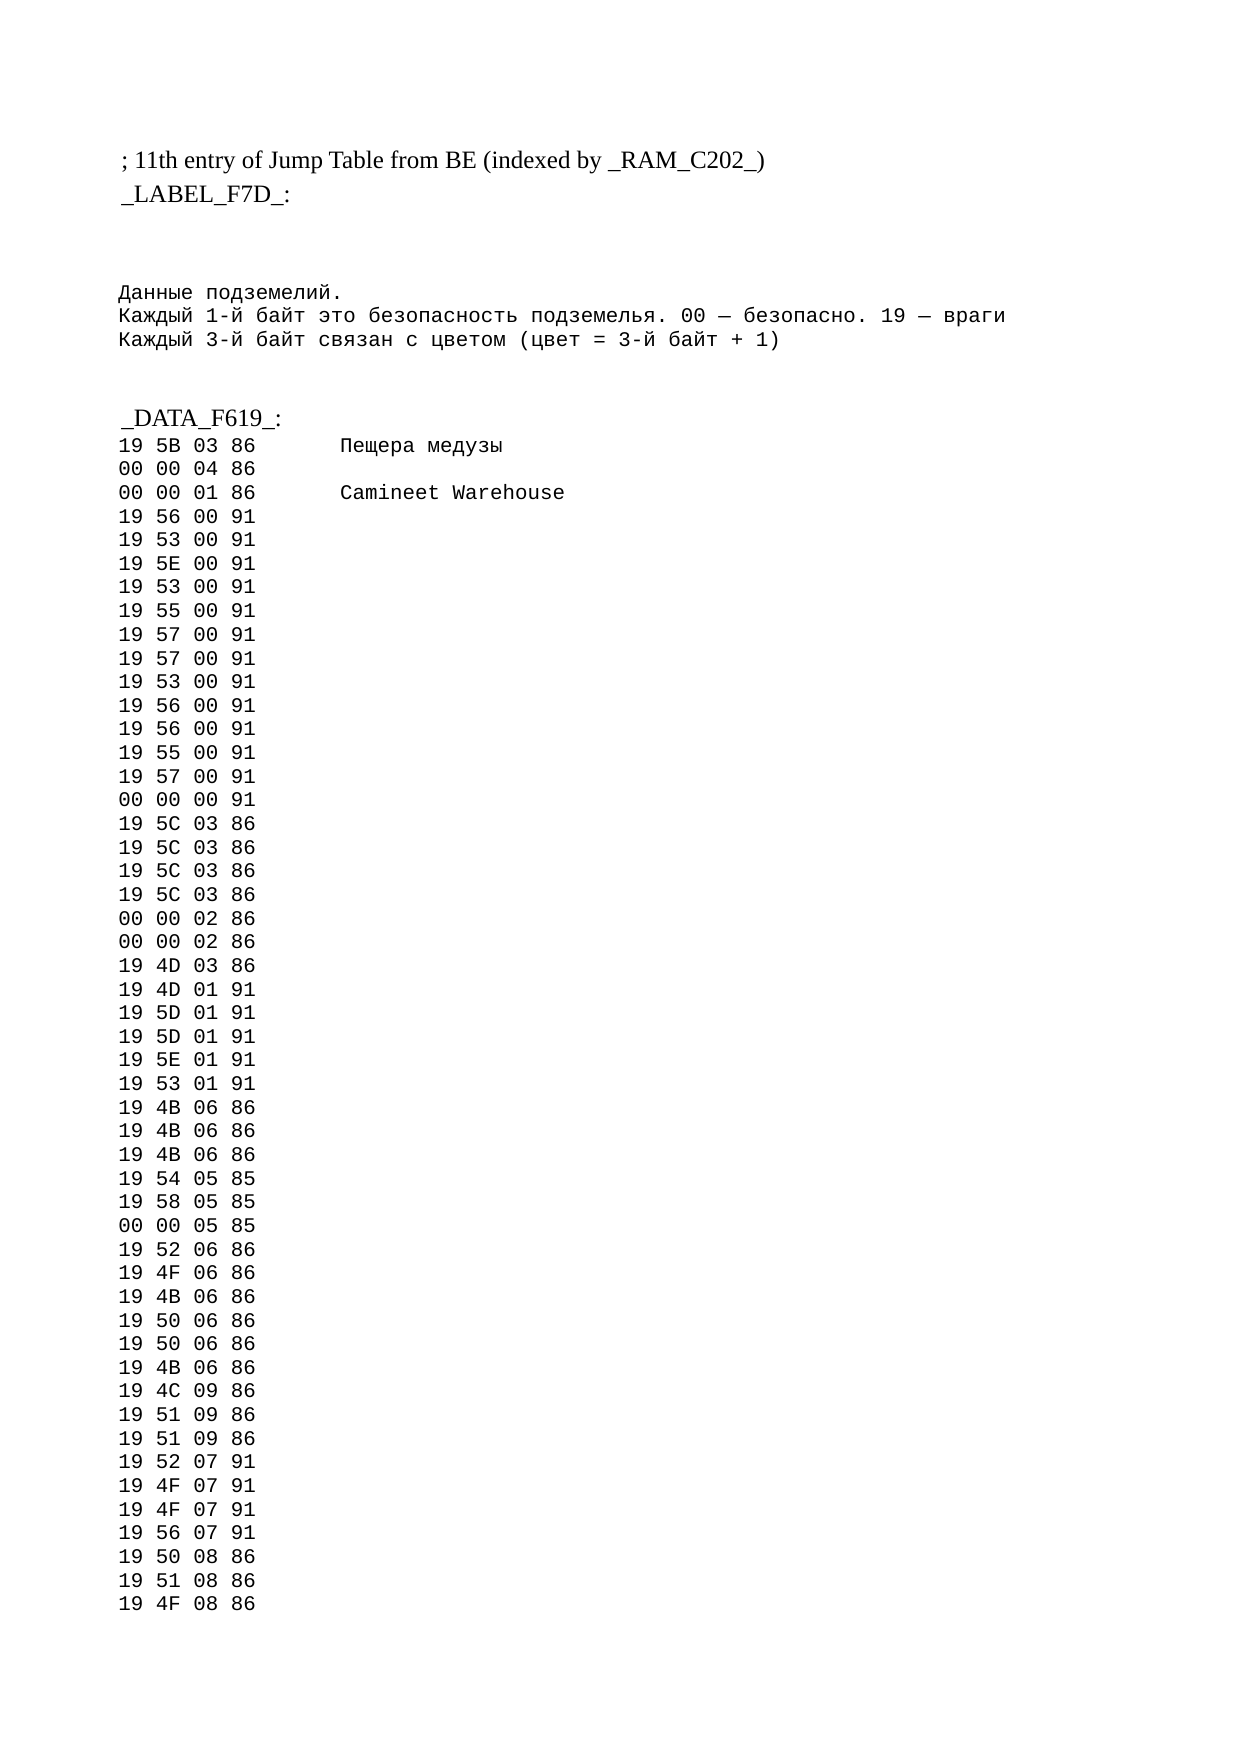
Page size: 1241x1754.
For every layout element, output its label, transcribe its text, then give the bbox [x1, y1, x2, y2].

table_header [773, 142, 789, 176]
text 19 4D 03 86 [118, 955, 1122, 978]
text Каждый 1-й байт это безопасность подземелья. 00 — безопасно. 19 — враги [118, 306, 1122, 329]
text 00 00 02 86 [118, 908, 1122, 931]
text 19 5C 03 86 [118, 813, 1122, 837]
text 19 52 07 91 [118, 1451, 1122, 1475]
text 19 50 06 86 [118, 1333, 1122, 1357]
text 19 50 08 86 [118, 1546, 1122, 1570]
text 19 4C 09 86 [118, 1381, 1122, 1404]
table_header _DATA_F619_: [118, 400, 474, 435]
text 19 51 09 86 [118, 1428, 1122, 1451]
text 19 5E 00 91 [118, 553, 1122, 577]
text 00 00 02 86 [118, 931, 1122, 955]
text 19 54 05 85 [118, 1168, 1122, 1191]
text 19 4B 06 86 [118, 1357, 1122, 1381]
text 19 56 00 91 [118, 506, 1122, 529]
text Данные подземелий. [118, 282, 1122, 306]
text 19 4F 07 91 [118, 1499, 1122, 1522]
text 19 56 07 91 [118, 1522, 1122, 1546]
text Каждый 3-й байт связан с цветом (цвет = 3-й байт + 1) [118, 329, 1122, 353]
table_header ; 11th entry of Jump Table from BE (indexed by _RAM_C202_) [118, 142, 773, 176]
text 19 53 00 91 [118, 671, 1122, 695]
text 19 5D 01 91 [118, 1026, 1122, 1049]
text 00 00 00 91 [118, 789, 1122, 813]
text 19 56 00 91 [118, 695, 1122, 718]
text 19 53 01 91 [118, 1073, 1122, 1097]
text 19 52 06 86 [118, 1239, 1122, 1262]
text 19 4D 01 91 [118, 978, 1122, 1002]
text 00 00 01 86 Camineet Warehouse [118, 482, 1122, 506]
text 00 00 04 86 [118, 458, 1122, 482]
text 19 51 09 86 [118, 1404, 1122, 1428]
text 19 57 00 91 [118, 766, 1122, 789]
text 19 58 05 85 [118, 1191, 1122, 1215]
text 19 5D 01 91 [118, 1002, 1122, 1026]
table_cell [773, 176, 789, 211]
text 19 53 00 91 [118, 529, 1122, 553]
text 19 4B 06 86 [118, 1286, 1122, 1309]
text 19 55 00 91 [118, 600, 1122, 624]
text 19 4B 06 86 [118, 1144, 1122, 1168]
text 19 4B 06 86 [118, 1097, 1122, 1120]
text 19 57 00 91 [118, 647, 1122, 671]
text 19 53 00 91 [118, 577, 1122, 600]
text 19 4F 08 86 [118, 1593, 1122, 1617]
text 19 5C 03 86 [118, 884, 1122, 908]
text 00 00 05 85 [118, 1215, 1122, 1239]
text 19 56 00 91 [118, 718, 1122, 742]
text 19 50 06 86 [118, 1309, 1122, 1333]
text 19 4F 07 91 [118, 1475, 1122, 1499]
table_cell _LABEL_F7D_: [118, 176, 773, 211]
text 19 5C 03 86 [118, 837, 1122, 860]
text 19 4F 06 86 [118, 1262, 1122, 1286]
text 19 5B 03 86 Пещера медузы [118, 435, 1122, 458]
text 19 5E 01 91 [118, 1049, 1122, 1073]
text 19 55 00 91 [118, 742, 1122, 766]
text 19 5C 03 86 [118, 860, 1122, 884]
text 19 51 08 86 [118, 1570, 1122, 1593]
text 19 4B 06 86 [118, 1120, 1122, 1144]
text 19 57 00 91 [118, 624, 1122, 647]
